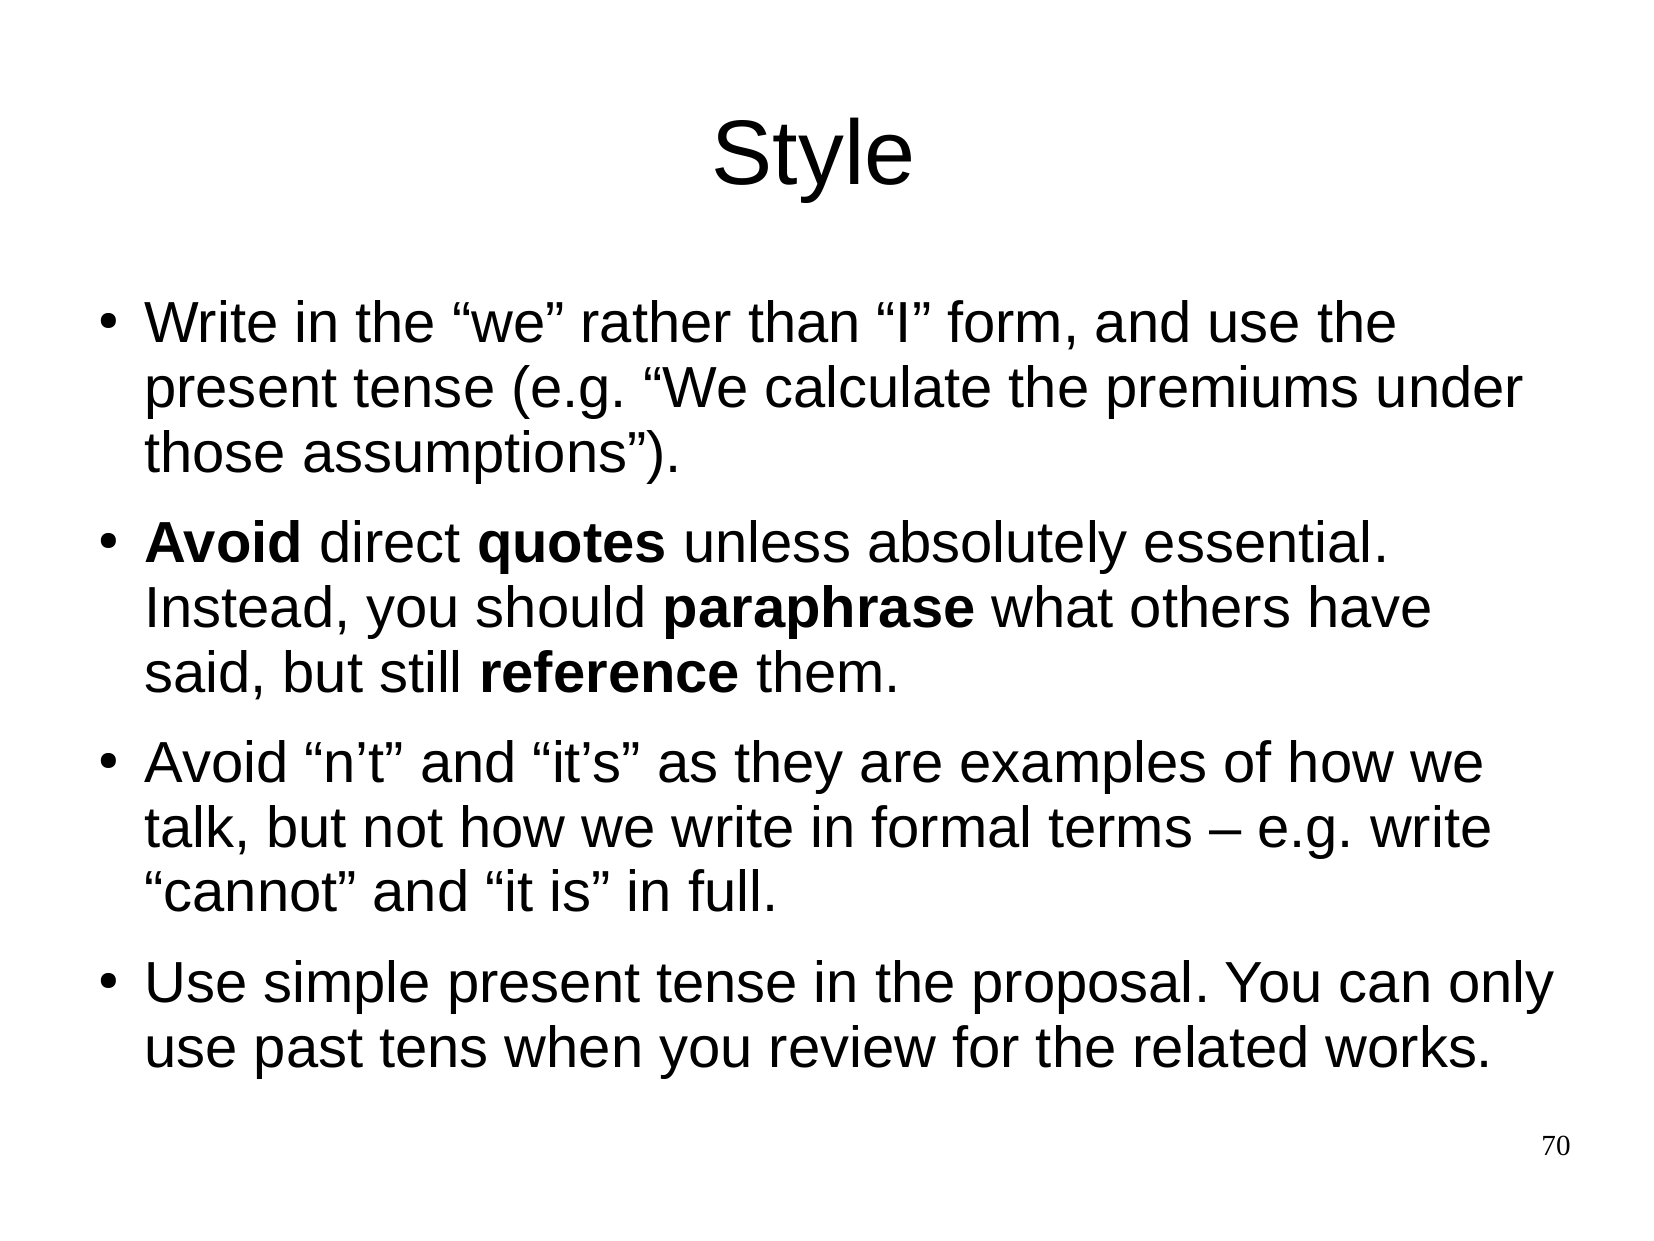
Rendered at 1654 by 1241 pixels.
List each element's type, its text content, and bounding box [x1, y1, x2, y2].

title Style [82, 49, 1571, 257]
list Write in the “we” rather than “I” form, and use the present tense (e.g. “We calculate the premiums under those assumptions”). Avoid direct quotes unless absolutely essential. Instead, you should paraphrase what others have said, but still reference them. Avoid “n’t” and “it’s” as they are examples of how we talk, but not how we write in formal terms – e.g. write “cannot” and “it is” in full. Use simple present tense in the proposal. You can only use past tens when you review for the related works. [82, 290, 1571, 1141]
